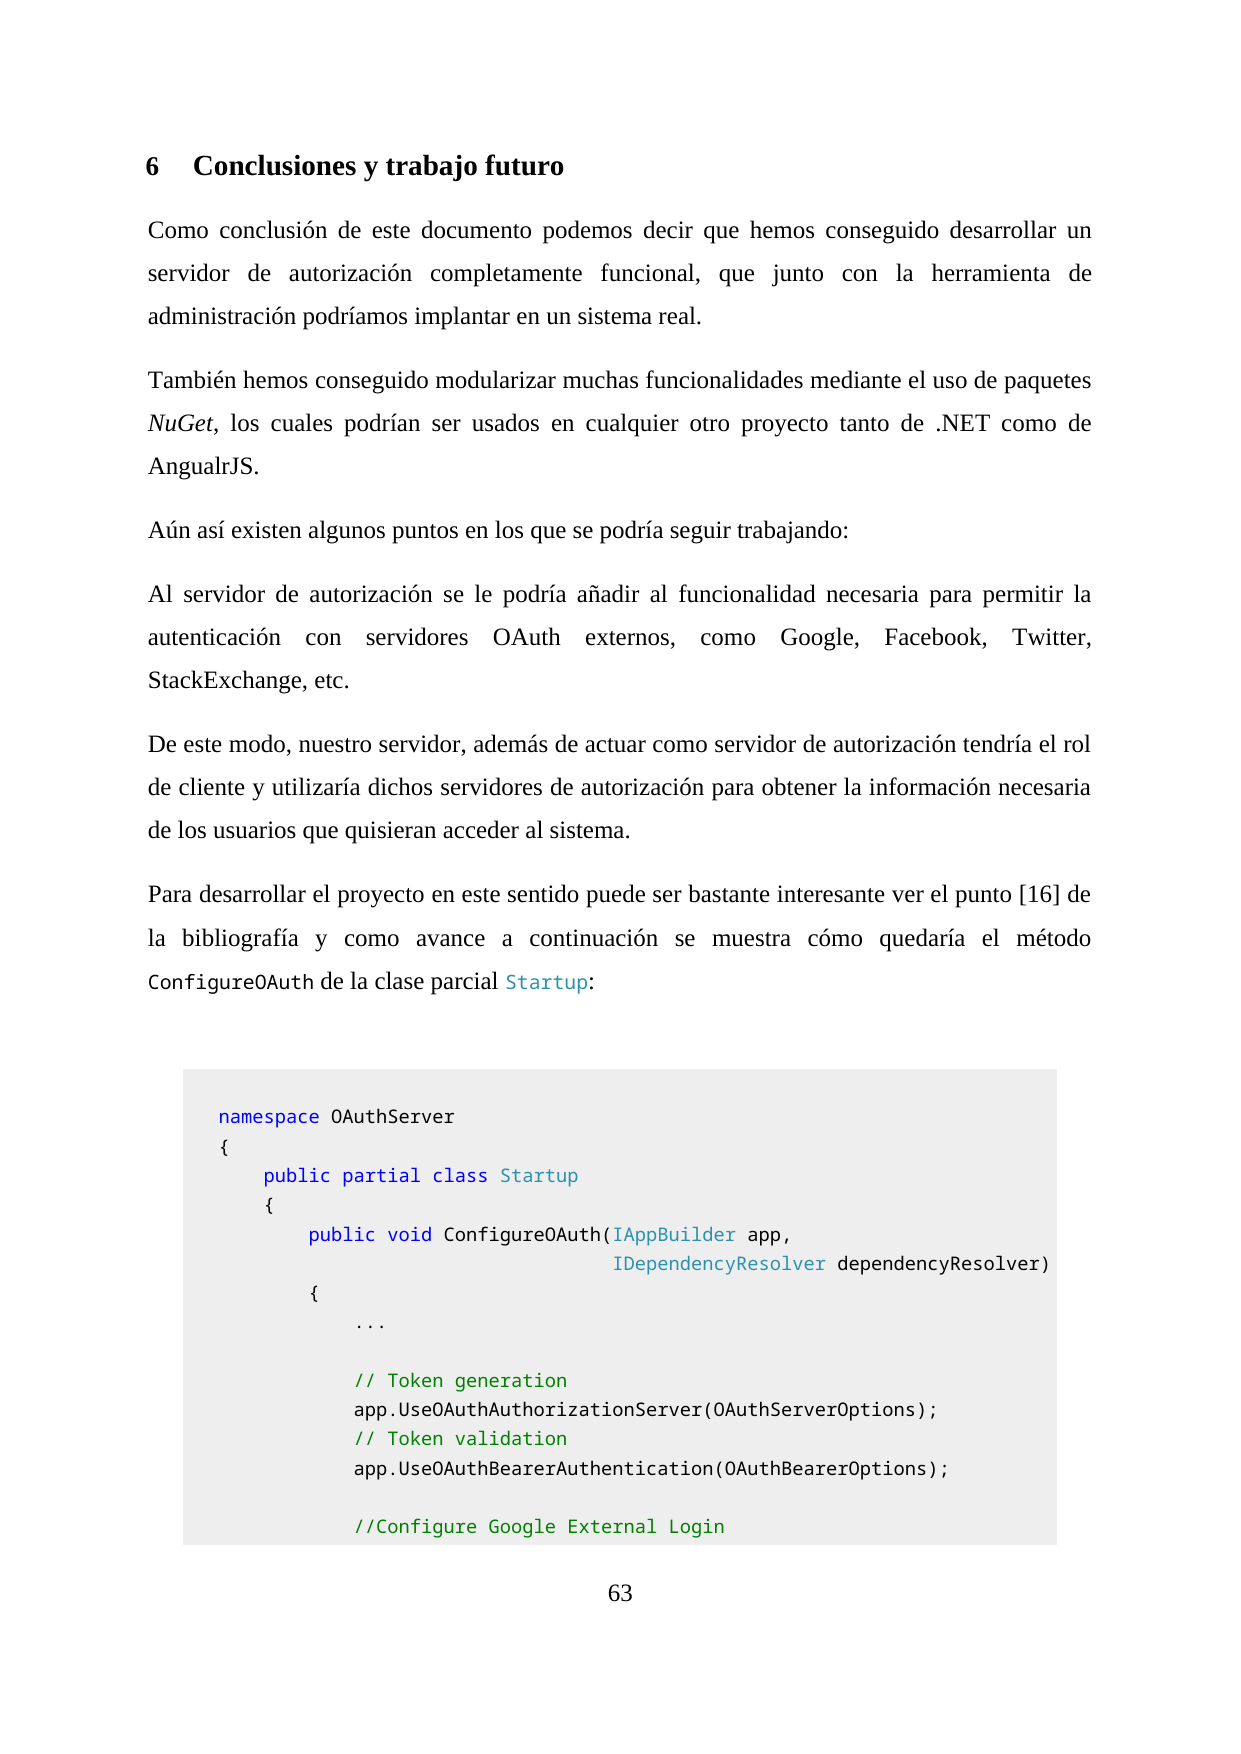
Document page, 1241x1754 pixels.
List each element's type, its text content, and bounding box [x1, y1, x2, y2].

text Para desarrollar el proyecto en este sentido puede ser bastante interesante ver el punto [16] de la bibliografía y como avance a continuación se muestra cómo quedaría el método ConfigureOAuth de la clase parcial Startup: [148, 879, 1093, 995]
text De este modo, nuestro servidor, además de actuar como servidor de autorización tendría el rol de cliente y utilizaría dichos servidores de autorización para obtener la información necesaria de los usuarios que quisieran acceder al sistema. [148, 729, 1093, 844]
subtitle Conclusiones y trabajo futuro [139, 148, 1093, 181]
text Al servidor de autorización se le podría añadir al funcionalidad necesaria para permitir la autenticación con servidores OAuth externos, como Google, Facebook, Twitter, StackExchange, etc. [148, 579, 1093, 694]
text Como conclusión de este documento podemos decir que hemos conseguido desarrollar un servidor de autorización completamente funcional, que junto con la herramienta de administración podríamos implantar en un sistema real. [148, 215, 1093, 330]
text También hemos conseguido modularizar muchas funcionalidades mediante el uso de paquetes NuGet, los cuales podrían ser usados en cualquier otro proyecto tanto de .NET como de AngualrJS. [148, 365, 1093, 480]
text Aún así existen algunos puntos en los que se podría seguir trabajando: [148, 515, 1093, 544]
table_header namespace OAuthServer { public partial class Startup { public void ConfigureOAuth(IAppBuilder app, IDependencyResolver dependencyResolver) { ... // Token generation app.UseOAuthAuthorizationServer(OAuthServerOptions); // Token validation app.UseOAuthBearerAuthentication(OAuthBearerOptions); //Configure Google External Login [183, 1069, 1057, 1545]
